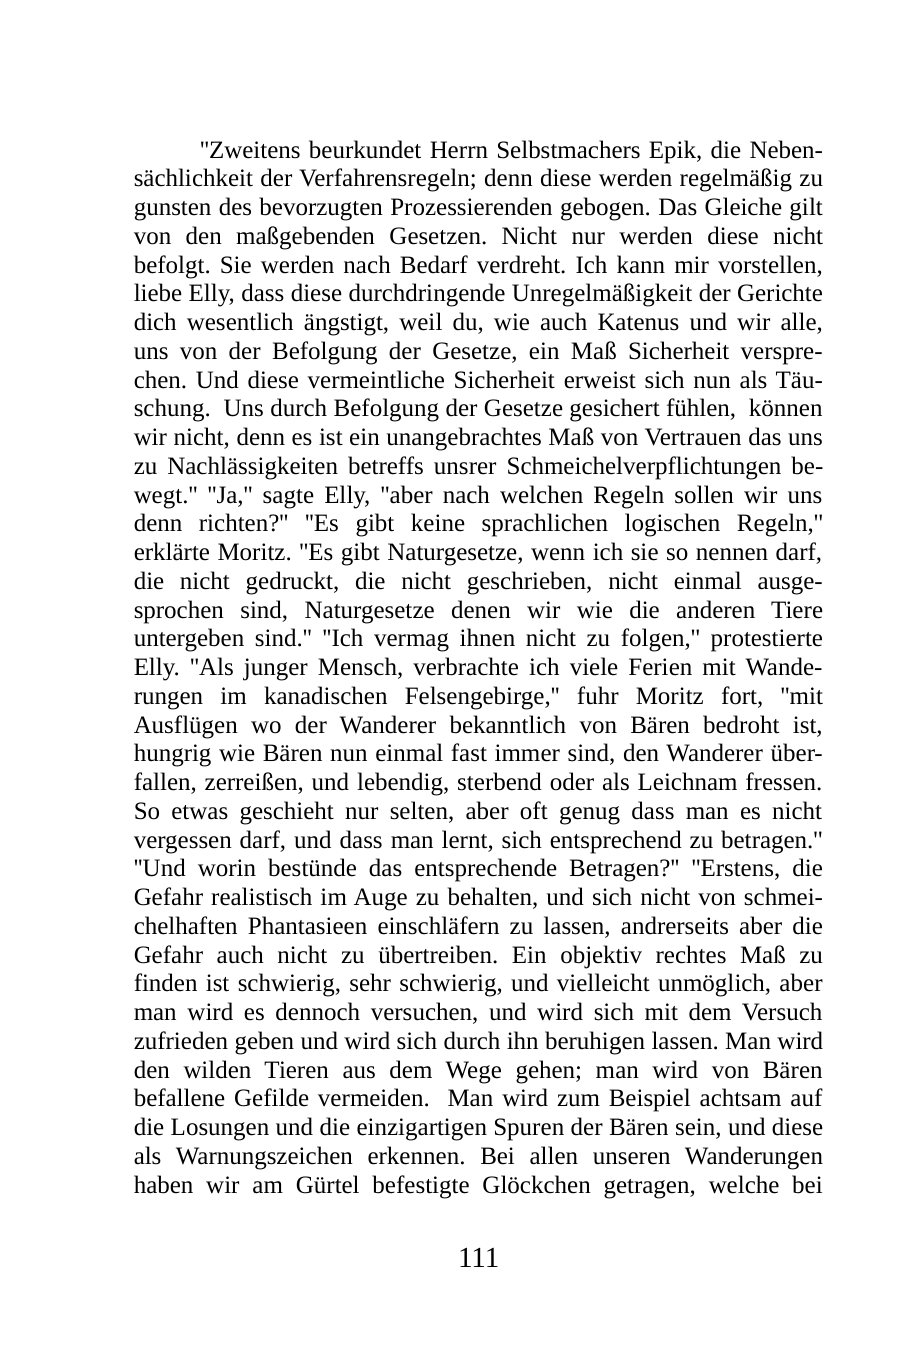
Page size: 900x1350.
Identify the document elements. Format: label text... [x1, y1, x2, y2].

text ''Zweitens beurkundet Herrn Selbstmachers Epik, die Neben-sächlichkeit der Verfahrensregeln; denn diese werden regelmäßig zu gunsten des bevorzugten Prozessierenden gebogen. Das Gleiche gilt von den maßgebenden Gesetzen. Nicht nur werden diese nicht befolgt. Sie werden nach Bedarf verdreht. Ich kann mir vorstellen, liebe Elly, dass diese durchdringende Unregelmäßigkeit der Gerichte dich wesentlich ängstigt, weil du, wie auch Katenus und wir alle, uns von der Befolgung der Gesetze, ein Maß Sicherheit verspre-chen. Und diese vermeintliche Sicherheit erweist sich nun als Täu-schung. Uns durch Befolgung der Gesetze gesichert fühlen, können wir nicht, denn es ist ein unangebrachtes Maß von Vertrauen das uns zu Nachlässigkeiten betreffs unsrer Schmeichelverpflichtungen be-wegt.'' ''Ja,'' sagte Elly, ''aber nach welchen Regeln sollen wir uns denn richten?'' ''Es gibt keine sprachlichen logischen Regeln,'' erklärte Moritz. ''Es gibt Naturgesetze, wenn ich sie so nennen darf, die nicht gedruckt, die nicht geschrieben, nicht einmal ausge-sprochen sind, Naturgesetze denen wir wie die anderen Tiere untergeben sind.'' ''Ich vermag ihnen nicht zu folgen,'' protestierte Elly. ''Als junger Mensch, verbrachte ich viele Ferien mit Wande-rungen im kanadischen Felsengebirge,'' fuhr Moritz fort, ''mit Ausflügen wo der Wanderer bekanntlich von Bären bedroht ist, hungrig wie Bären nun einmal fast immer sind, den Wanderer über-fallen, zerreißen, und lebendig, sterbend oder als Leichnam fressen. So etwas geschieht nur selten, aber oft genug dass man es nicht vergessen darf, und dass man lernt, sich entsprechend zu betragen.'' ''Und worin bestünde das entsprechende Betragen?'' ''Erstens, die Gefahr realistisch im Auge zu behalten, und sich nicht von schmei-chelhaften Phantasieen einschläfern zu lassen, andrerseits aber die Gefahr auch nicht zu übertreiben. Ein objektiv rechtes Maß zu finden ist schwierig, sehr schwierig, und vielleicht unmöglich, aber man wird es dennoch versuchen, und wird sich mit dem Versuch zufrieden geben und wird sich durch ihn beruhigen lassen. Man wird den wilden Tieren aus dem Wege gehen; man wird von Bären befallene Gefilde vermeiden. Man wird zum Beispiel achtsam auf die Losungen und die einzigartigen Spuren der Bären sein, und diese als Warnungszeichen erkennen. Bei allen unseren Wanderungen haben wir am Gürtel befestigte Glöckchen getragen, welche bei [133, 135, 823, 1198]
